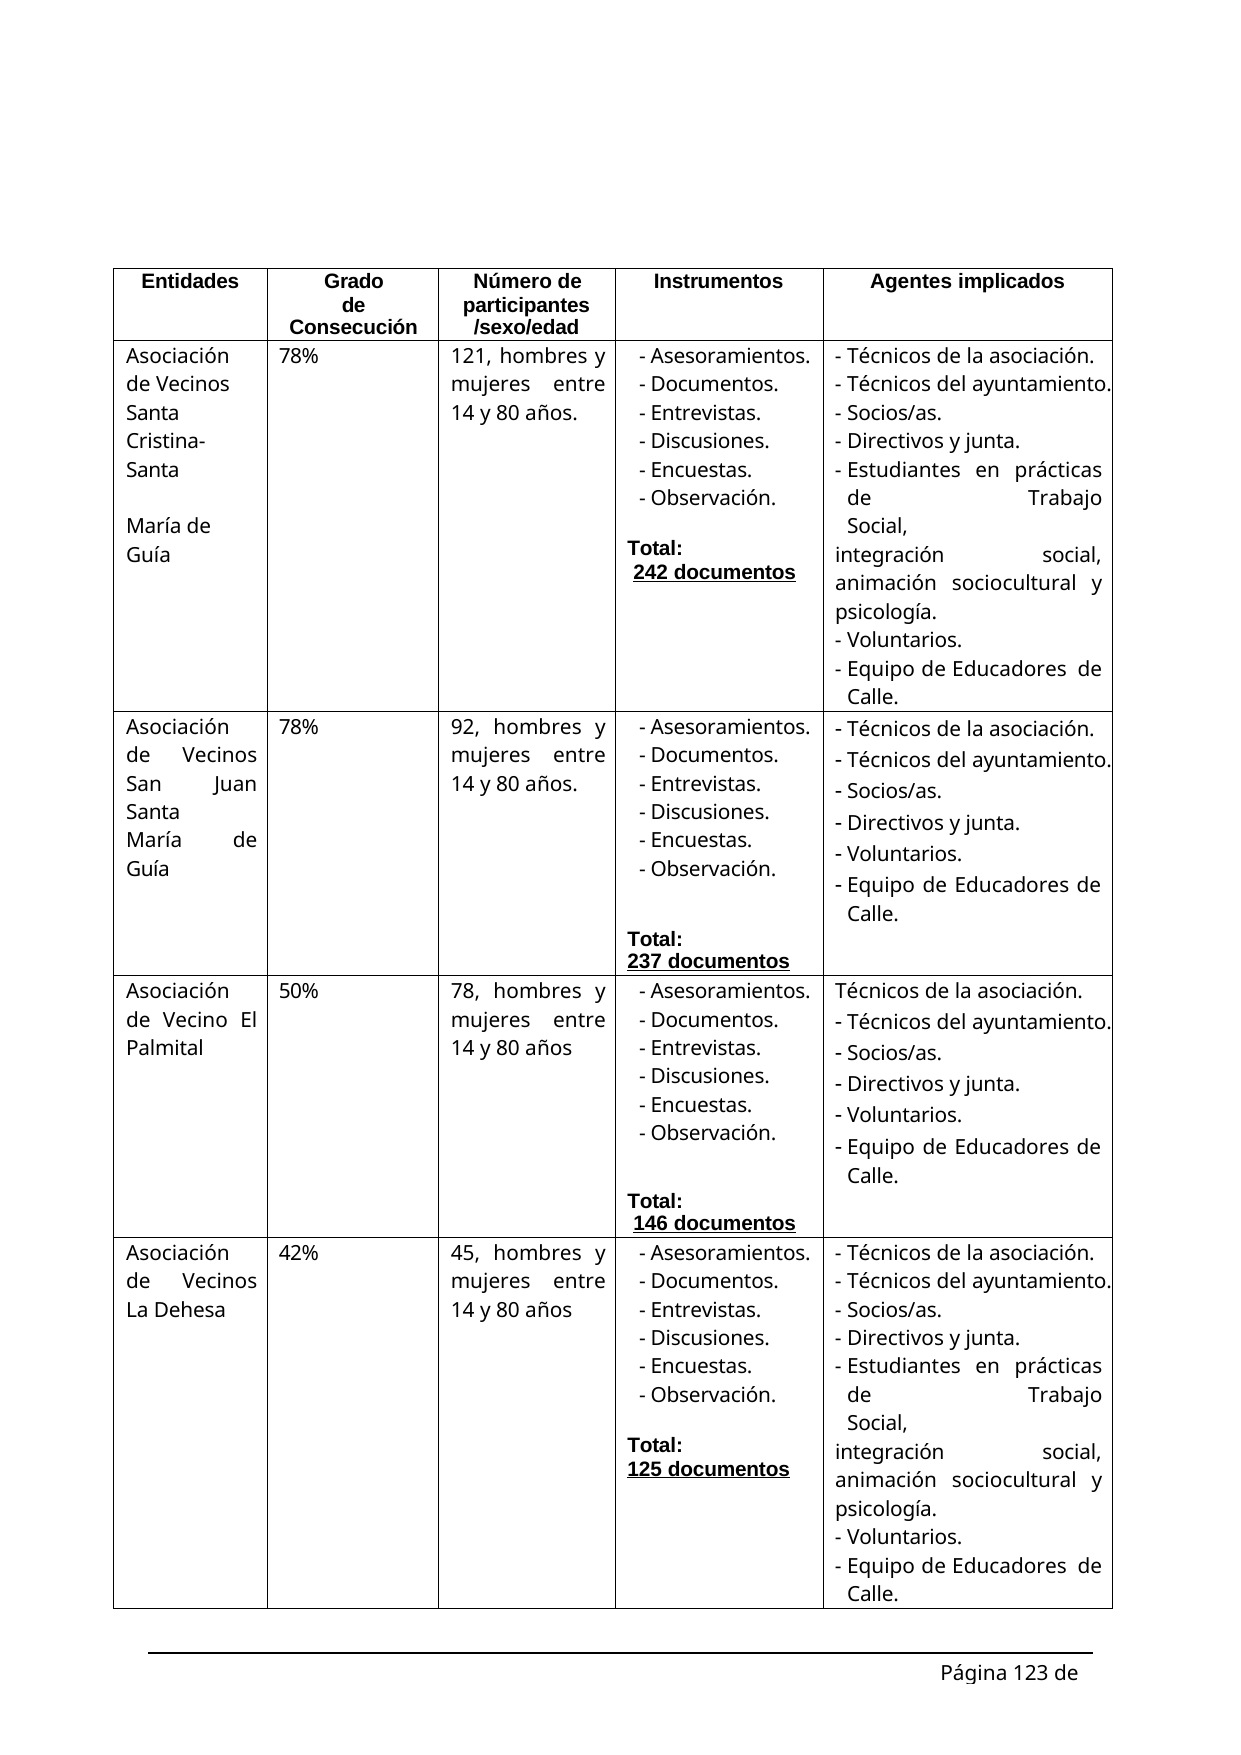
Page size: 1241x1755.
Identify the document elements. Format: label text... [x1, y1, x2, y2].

table_cell 78% [268, 341, 438, 711]
table_header Número de participantes /sexo/edad [439, 269, 615, 340]
table_cell 92, hombres y mujeres entre 14 y 80 años. [439, 712, 615, 928]
table_cell Técnicos de la asociación. Técnicos del ayuntamiento. Socios/as. Directivos y junta. Voluntarios. Equipo de Educadores de Calle. [824, 976, 1112, 1189]
table_header Entidades [114, 269, 267, 340]
table_cell Asociación de Vecinos San Juan Santa María de Guía [114, 712, 267, 928]
table_cell [824, 1189, 1112, 1237]
table_cell [439, 1189, 615, 1237]
table_cell [439, 928, 615, 975]
table_cell Total: 237 documentos [616, 928, 823, 975]
table_cell Asesoramientos. Documentos. Entrevistas. Discusiones. Encuestas. Observación. Total: 125 documentos [616, 1238, 823, 1608]
table_header Agentes implicados [824, 269, 1112, 340]
table_cell Asesoramientos. Documentos. Entrevistas. Discusiones. Encuestas. Observación. [616, 976, 823, 1189]
table_cell [268, 1189, 438, 1237]
table_cell [824, 928, 1112, 975]
table_cell Asociación de Vecinos La Dehesa [114, 1238, 267, 1608]
table_cell Total: 146 documentos [616, 1189, 823, 1237]
table_cell [114, 928, 267, 975]
table_cell Técnicos de la asociación. Técnicos del ayuntamiento. Socios/as. Directivos y junta. Estudiantes en prácticas de Trabajo Social, integración social, animación sociocultural y psicología. Voluntarios. Equipo de Educadores de Calle. [824, 341, 1112, 711]
table_cell Asociación de Vecino El Palmital [114, 976, 267, 1189]
table_cell 78, hombres y mujeres entre 14 y 80 años [439, 976, 615, 1189]
table_cell Técnicos de la asociación. Técnicos del ayuntamiento. Socios/as. Directivos y junta. Voluntarios. Equipo de Educadores de Calle. [824, 712, 1112, 928]
table_cell 50% [268, 976, 438, 1189]
table_cell Asesoramientos. Documentos. Entrevistas. Discusiones. Encuestas. Observación. [616, 712, 823, 928]
table_cell Asociación de Vecinos Santa Cristina- Santa María de Guía [114, 341, 267, 711]
table_cell 42% [268, 1238, 438, 1608]
table_cell 121, hombres y mujeres entre 14 y 80 años. [439, 341, 615, 711]
table_cell Técnicos de la asociación. Técnicos del ayuntamiento. Socios/as. Directivos y junta. Estudiantes en prácticas de Trabajo Social, integración social, animación sociocultural y psicología. Voluntarios. Equipo de Educadores de Calle. [824, 1238, 1112, 1608]
table_cell 45, hombres y mujeres entre 14 y 80 años [439, 1238, 615, 1608]
table_cell [268, 928, 438, 975]
table_header Grado de Consecución [268, 269, 438, 340]
table_header Instrumentos [616, 269, 823, 340]
table_cell Asesoramientos. Documentos. Entrevistas. Discusiones. Encuestas. Observación. Total: 242 documentos [616, 341, 823, 711]
table_cell [114, 1189, 267, 1237]
table_cell 78% [268, 712, 438, 928]
